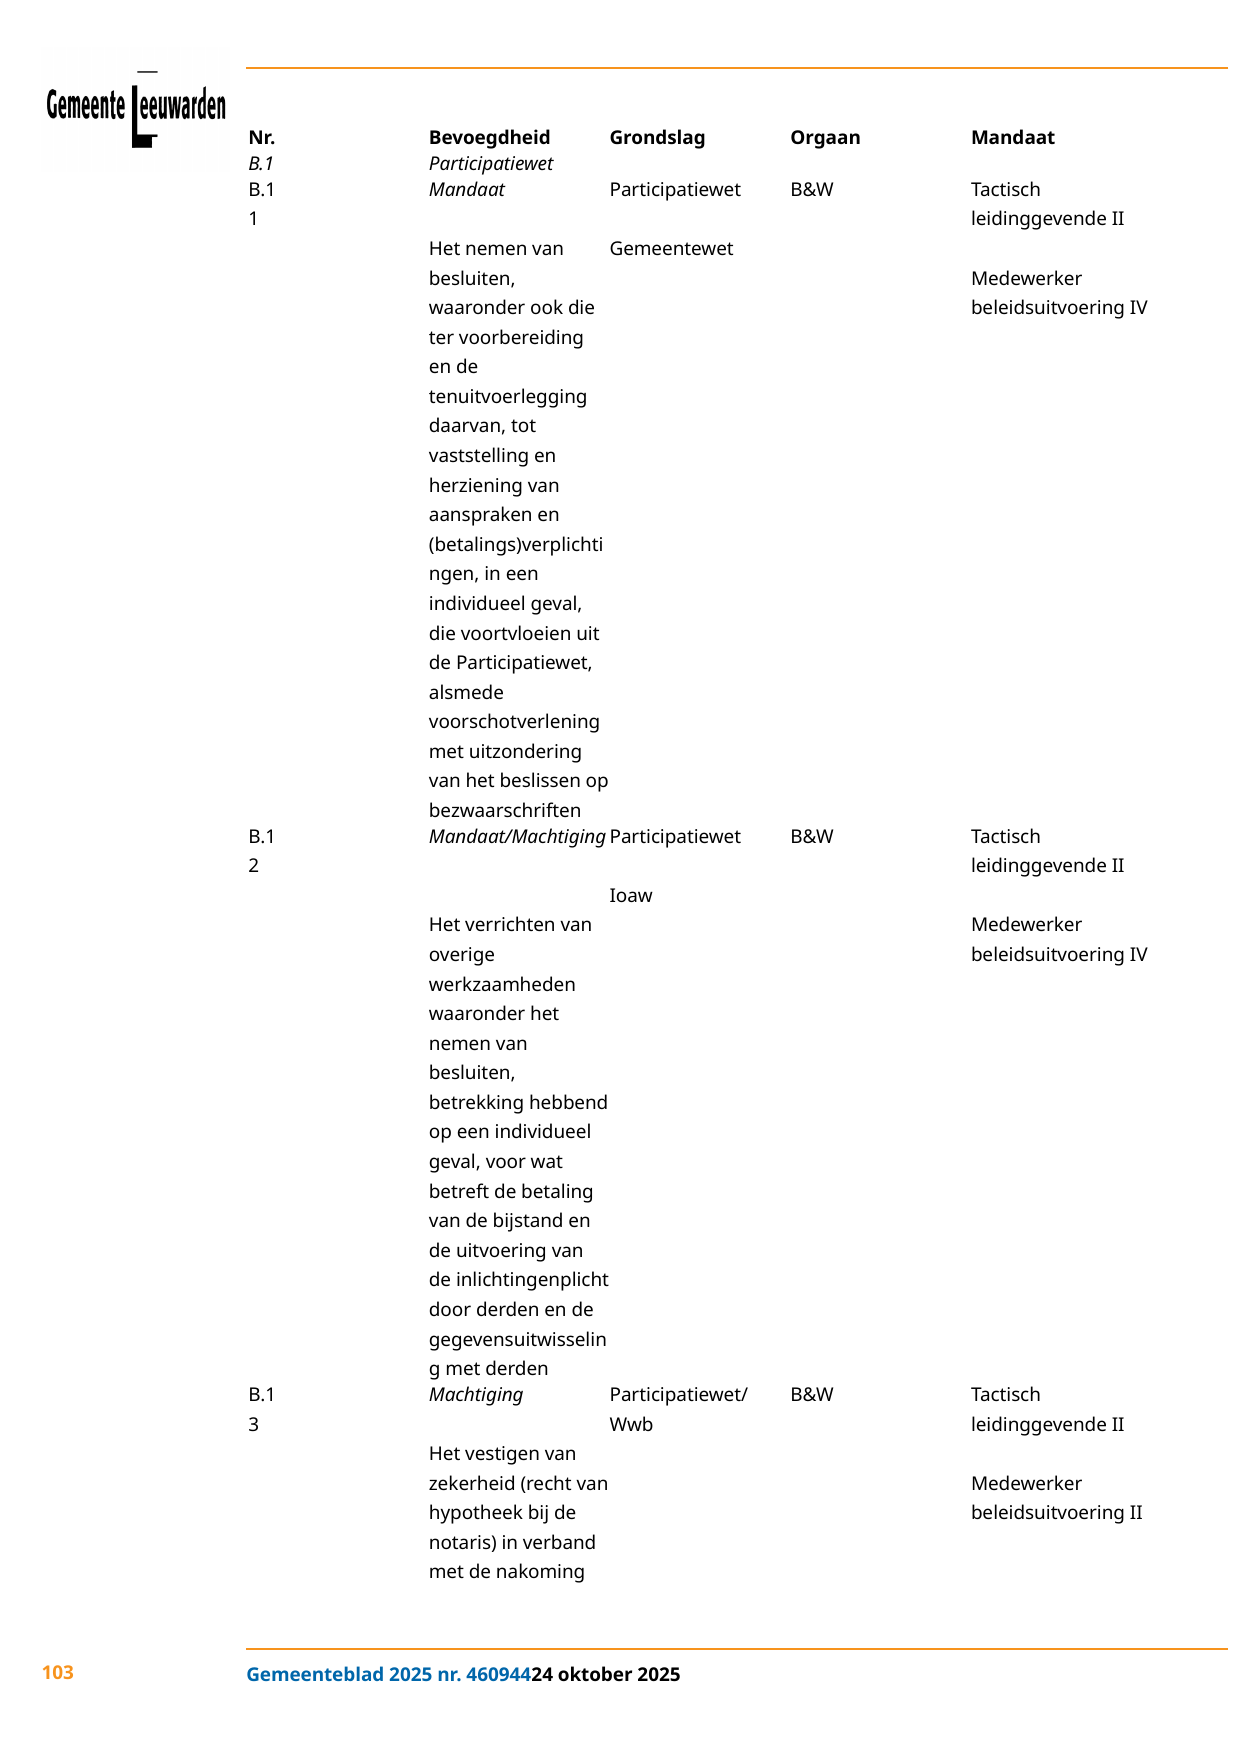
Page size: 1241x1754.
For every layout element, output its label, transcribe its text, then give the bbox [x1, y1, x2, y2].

table_cell Tactisch leidinggevende II Medewerker beleidsuitvoering IV [971, 823, 1152, 1381]
table_cell B.1 3 [248, 1381, 429, 1584]
picture [41, 47, 231, 172]
table_cell B&W [790, 823, 971, 1381]
table_cell Mandaat Het nemen van besluiten, waaronder ook die ter voorbereiding en de tenuitvoerlegging daarvan, tot vaststelling en herziening van aanspraken en (betalings)verplichtingen, in een individueel geval, die voortvloeien uit de Participatiewet, alsmede voorschotverlening met uitzondering van het beslissen op bezwaarschriften [429, 176, 609, 823]
table_header Orgaan [790, 125, 971, 150]
table_cell B&W [790, 176, 971, 823]
table_cell B.1 1 [248, 176, 429, 823]
table_cell Participatiewet [429, 150, 609, 176]
table_header Mandaat [971, 125, 1152, 150]
table_cell B.1 2 [248, 823, 429, 1381]
table_cell Tactisch leidinggevende II Medewerker beleidsuitvoering IV [971, 176, 1152, 823]
table_cell Tactisch leidinggevende II Medewerker beleidsuitvoering II [971, 1381, 1152, 1584]
table_header Nr. [248, 125, 429, 150]
table_cell Mandaat/Machtiging Het verrichten van overige werkzaamheden waaronder het nemen van besluiten, betrekking hebbend op een individueel geval, voor wat betreft de betaling van de bijstand en de uitvoering van de inlichtingenplicht door derden en de gegevensuitwisseling met derden [429, 823, 609, 1381]
table_cell B.1 [248, 150, 429, 176]
table_cell Participatiewet Gemeentewet [609, 176, 790, 823]
table_cell [790, 150, 971, 176]
table_cell B&W [790, 1381, 971, 1584]
table_cell Participatiewet/Wwb [609, 1381, 790, 1584]
table_header Bevoegdheid [429, 125, 609, 150]
table_header Grondslag [609, 125, 790, 150]
table_cell Machtiging Het vestigen van zekerheid (recht van hypotheek bij de notaris) in verband met de nakoming [429, 1381, 609, 1584]
table_cell [971, 150, 1152, 176]
table_cell [609, 150, 790, 176]
table_cell Participatiewet Ioaw [609, 823, 790, 1381]
